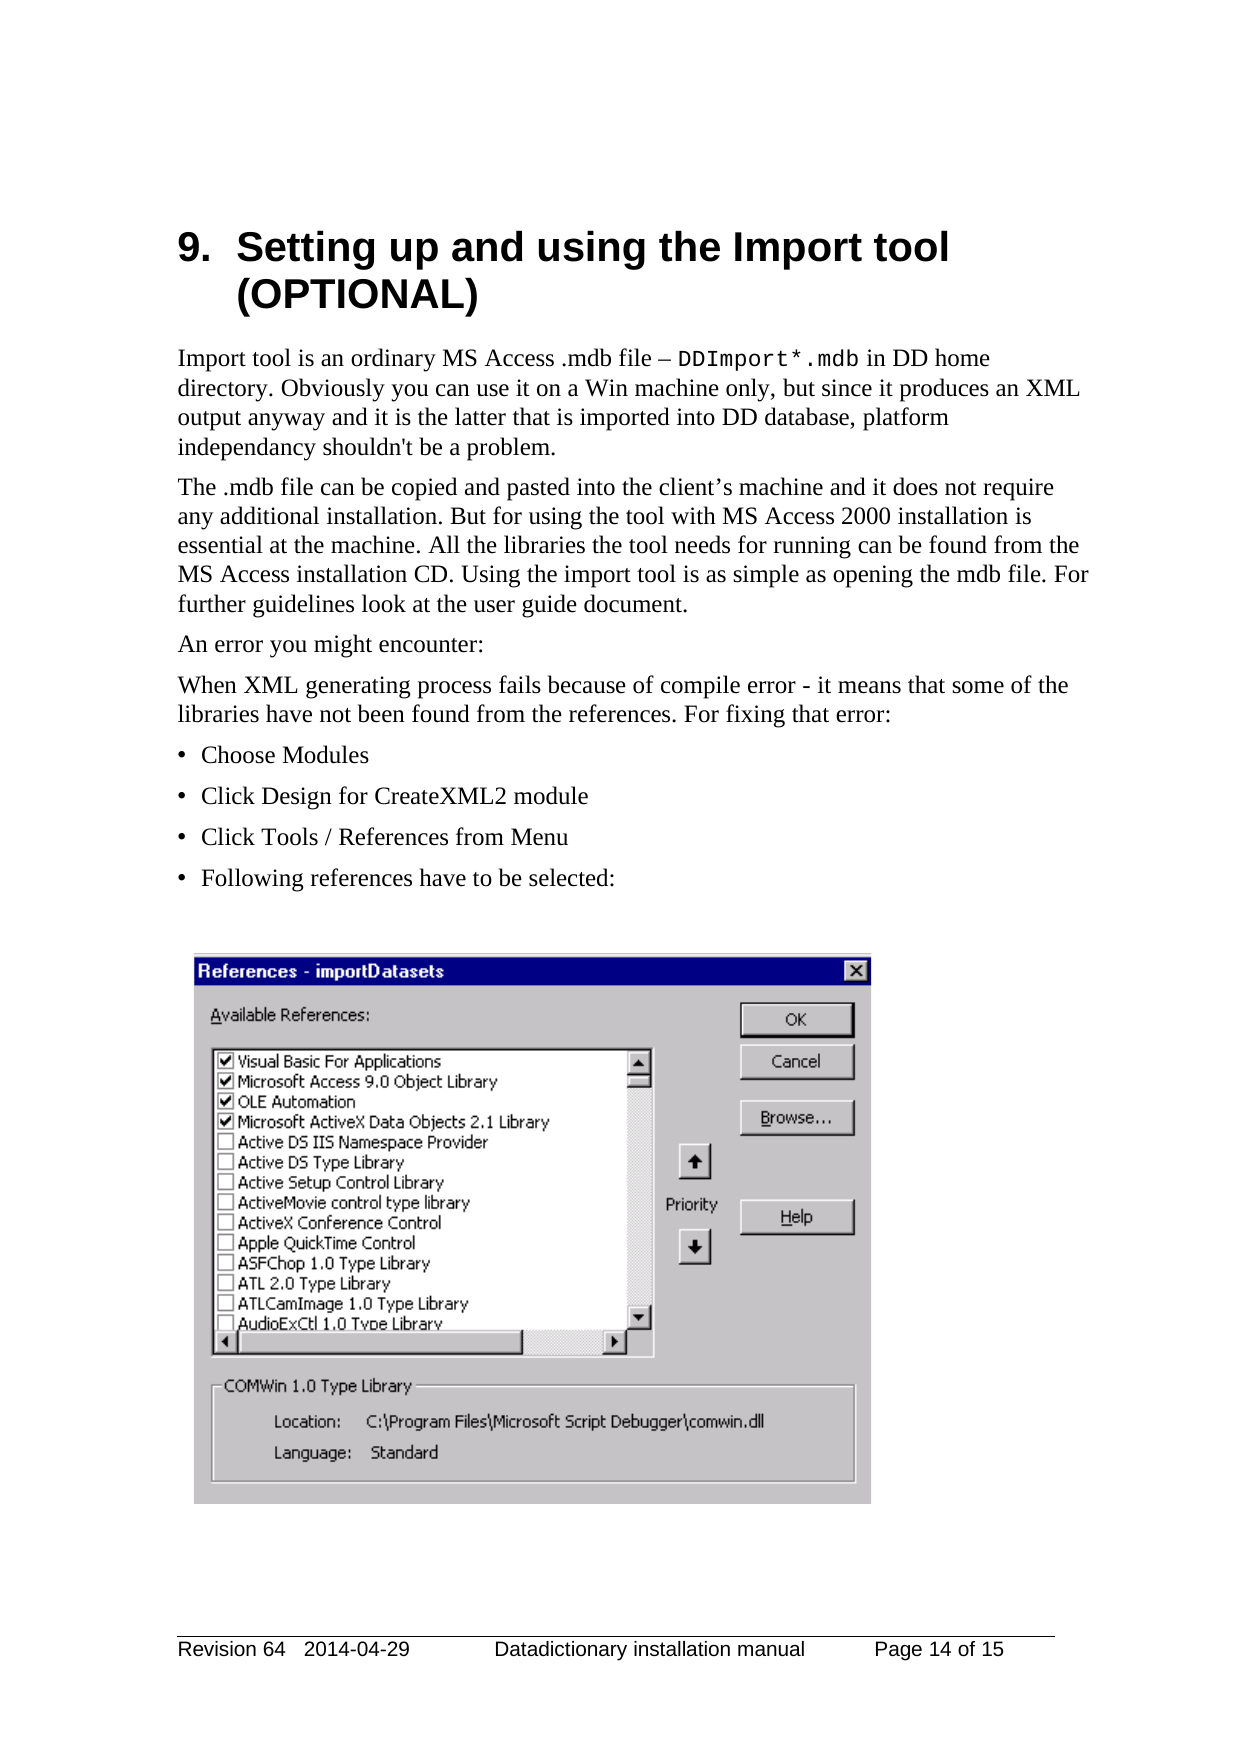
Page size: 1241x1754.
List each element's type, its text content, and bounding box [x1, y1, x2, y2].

subtitle Setting up and using the Import tool (OPTIONAL) [177, 222, 1092, 318]
text Import tool is an ordinary MS Access .mdb file – DDImport*.mdb in DD home directory. Obviously you can use it on a Win machine only, but since it produces an XML output anyway and it is the latter that is imported into DD database, platform independancy shouldn't be a problem. [177, 343, 1092, 460]
text When XML generating process fails because of compile error - it means that some of the libraries have not been found from the references. For fixing that error: [177, 670, 1092, 728]
list Click Design for CreateXML2 module [177, 781, 1092, 810]
text An error you might encounter: [177, 629, 1092, 658]
list Choose Modules [177, 740, 1092, 769]
text The .mdb file can be copied and pasted into the client’s machine and it does not require any additional installation. But for using the tool with MS Access 2000 installation is essential at the machine. All the libraries the tool needs for running can be found from the MS Access installation CD. Using the import tool is as simple as opening the mdb file. For further guidelines look at the user guide document. [177, 472, 1092, 617]
list Following references have to be selected: [177, 862, 1092, 892]
list Click Tools / References from Menu [177, 822, 1092, 851]
picture [193, 953, 872, 1504]
